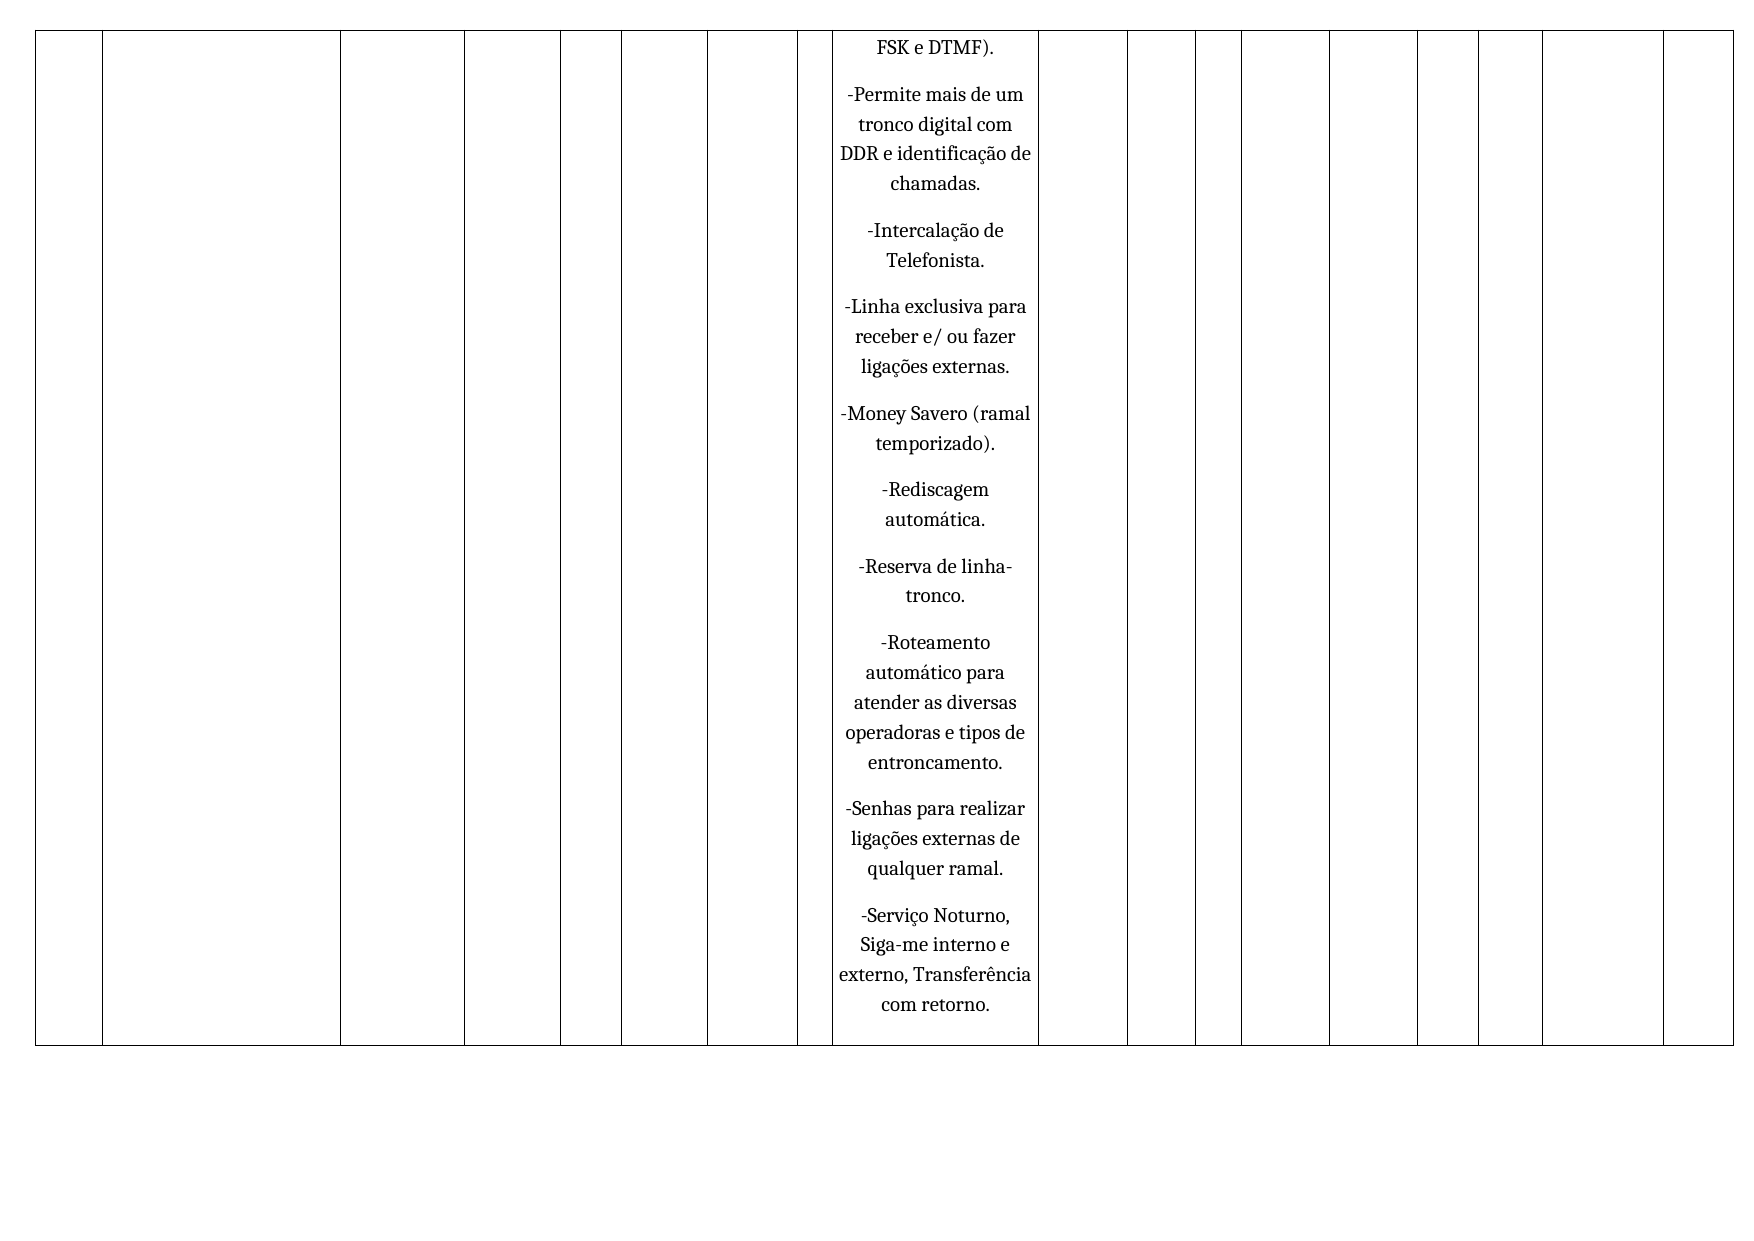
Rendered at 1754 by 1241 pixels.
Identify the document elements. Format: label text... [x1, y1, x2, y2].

table_cell [1418, 31, 1478, 1045]
table_cell - [1196, 31, 1241, 1045]
table_cell FSK e DTMF). -Permite mais de um tronco digital com DDR e identificação de chamadas. -Intercalação de Telefonista. -Linha exclusiva para receber e/ ou fazer ligações externas. -Money Savero (ramal temporizado). -Rediscagem automática. -Reserva de linha-tronco. -Roteamento automático para atender as diversas operadoras e tipos de entroncamento. -Senhas para realizar ligações externas de qualquer ramal. -Serviço Noturno, Siga-me interno e externo, Transferência com retorno. [833, 31, 1038, 1045]
table_cell [1330, 31, 1417, 1045]
table_cell [1242, 31, 1329, 1045]
table_cell [622, 31, 707, 1045]
table_cell [561, 31, 621, 1045]
table_cell - [1128, 31, 1195, 1045]
table_cell [341, 31, 464, 1045]
table_cell [465, 31, 560, 1045]
table_cell [708, 31, 797, 1045]
table_cell [798, 31, 832, 1045]
table_cell [1664, 31, 1733, 1045]
table_cell [36, 31, 102, 1045]
table_cell [103, 31, 340, 1045]
table_cell [1479, 31, 1542, 1045]
table_cell [1543, 31, 1663, 1045]
table_cell - [1039, 31, 1127, 1045]
